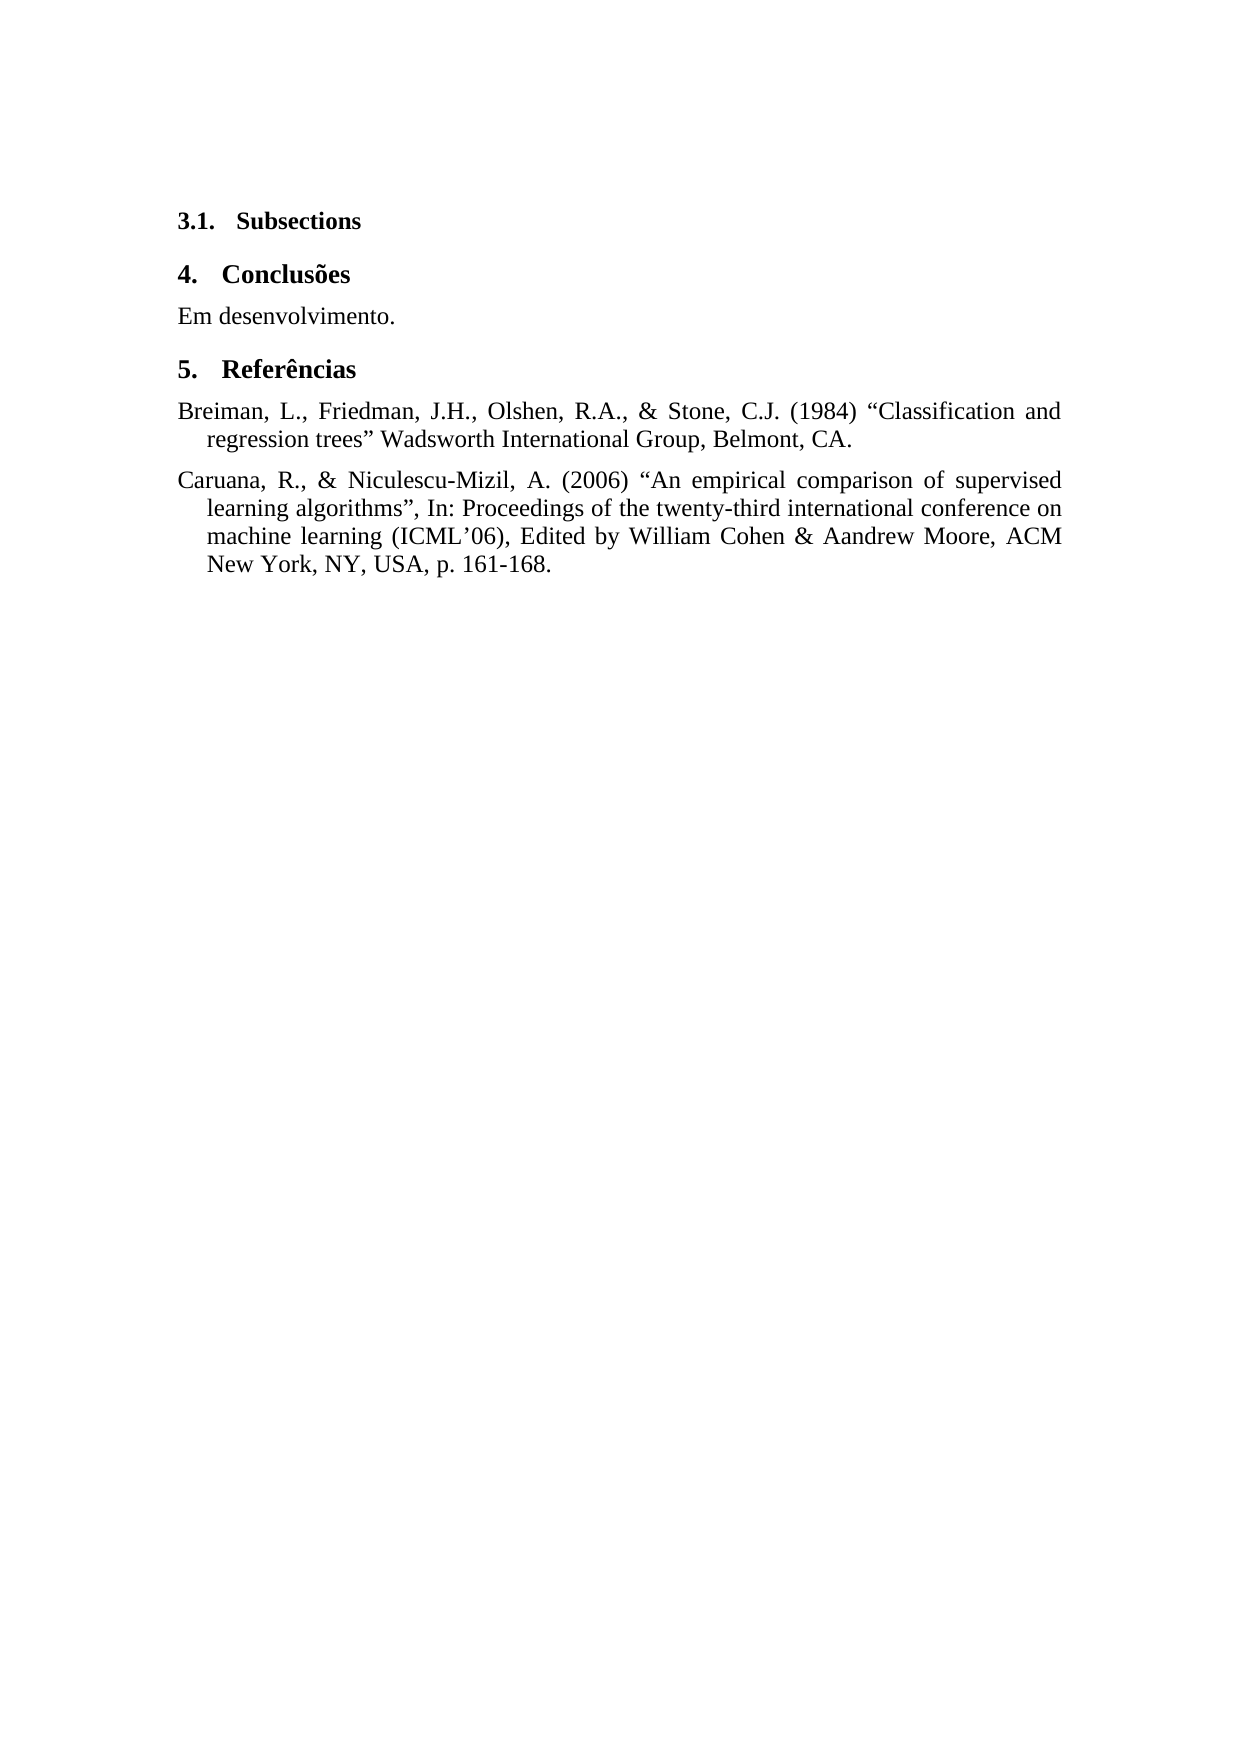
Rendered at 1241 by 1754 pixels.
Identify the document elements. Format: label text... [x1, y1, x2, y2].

text Caruana, R., & Niculescu-Mizil, A. (2006) “An empirical comparison of supervised learning algorithms”, In: Proceedings of the twenty-third international conference on machine learning (ICML’06), Edited by William Cohen & Aandrew Moore, ACM New York, NY, USA, p. 161-168. [177, 466, 1063, 578]
title Subsections [177, 207, 1063, 235]
title Referências [177, 355, 1063, 385]
title Conclusões [177, 259, 1063, 289]
text Em desenvolvimento. [177, 302, 1063, 330]
text Breiman, L., Friedman, J.H., Olshen, R.A., & Stone, C.J. (1984) “Classification and regression trees” Wadsworth International Group, Belmont, CA. [177, 397, 1063, 453]
